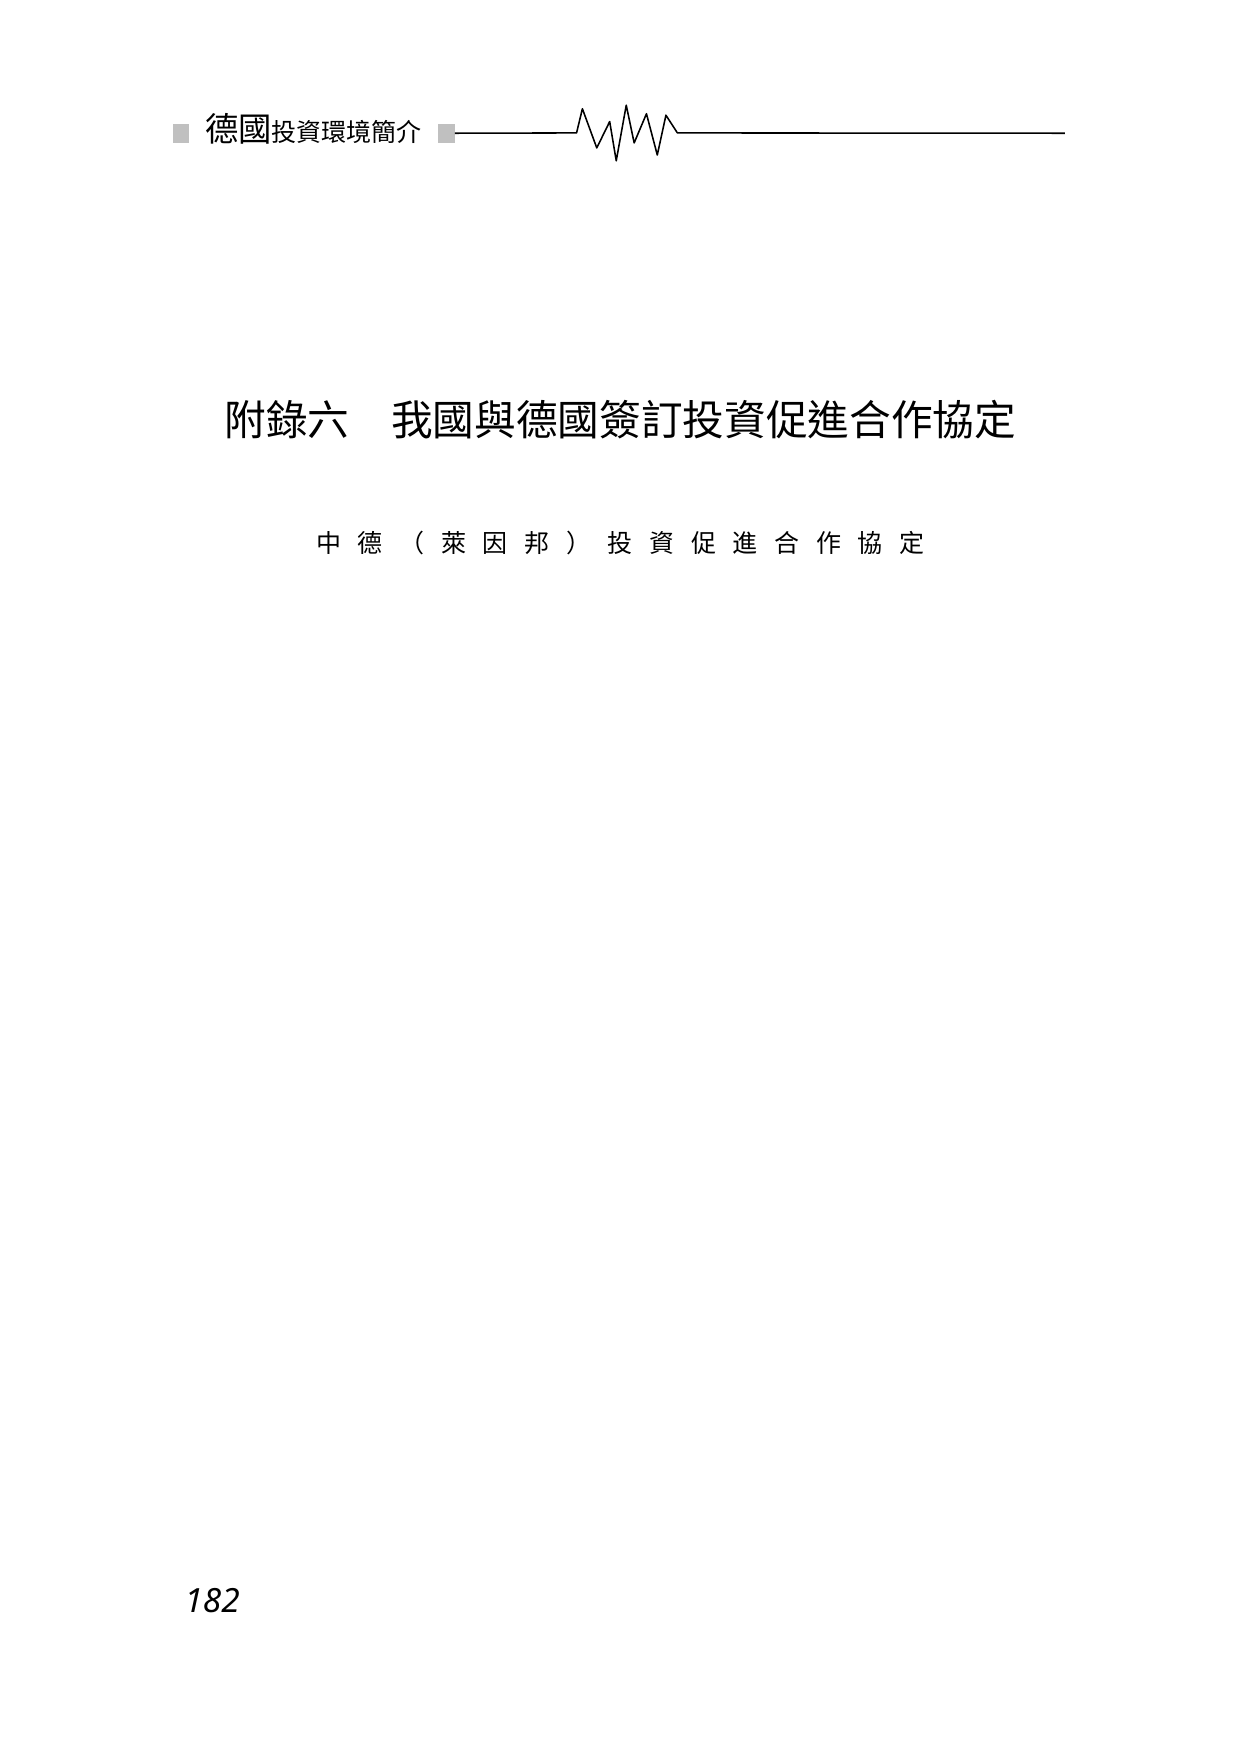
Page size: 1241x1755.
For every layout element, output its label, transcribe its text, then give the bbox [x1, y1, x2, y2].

text 附錄六 我國與德國簽訂投資促進合作協定 [183, 375, 1058, 438]
text 中德（萊因邦）投資促進合作協定 [183, 500, 1058, 563]
